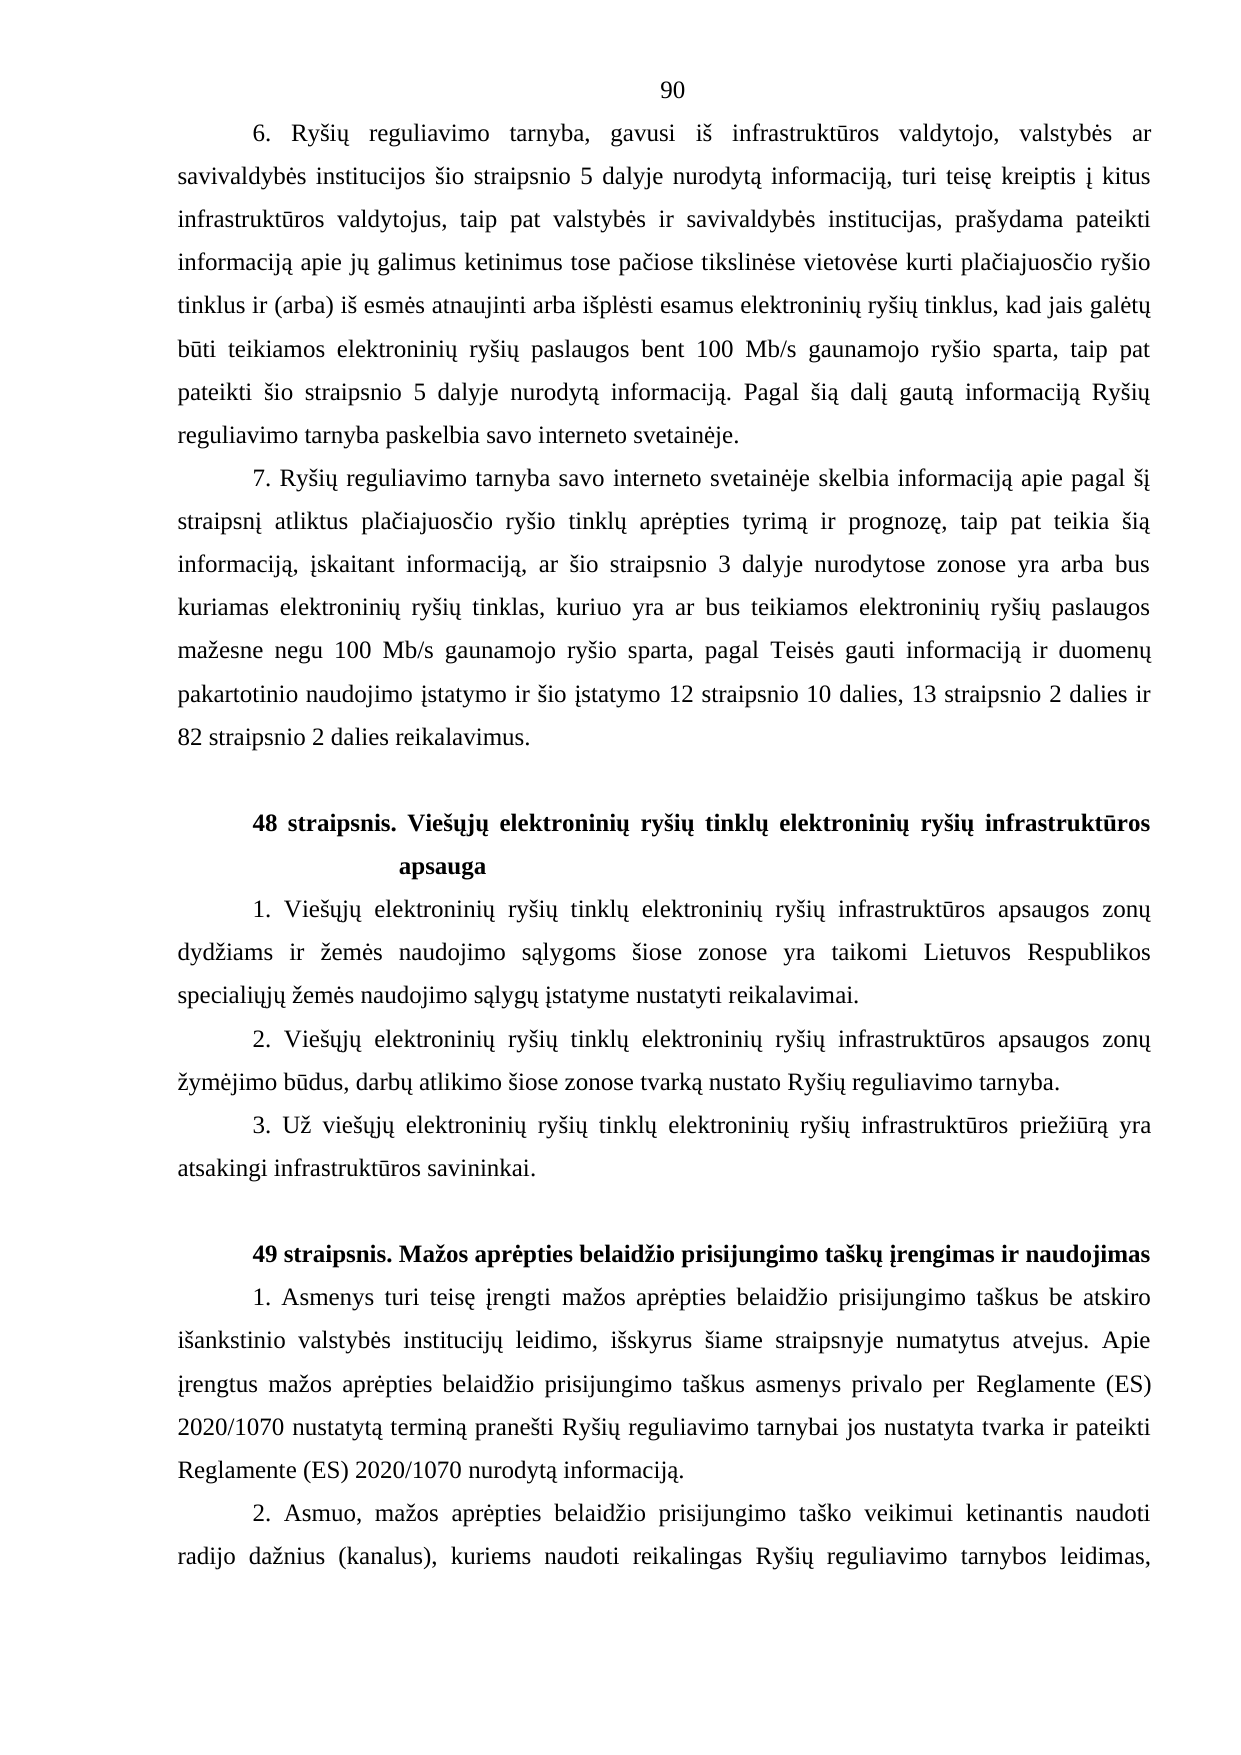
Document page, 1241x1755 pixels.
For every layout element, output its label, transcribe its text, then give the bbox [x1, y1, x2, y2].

text 3. Už viešųjų elektroninių ryšių tinklų elektroninių ryšių infrastruktūros priežiūrą yra atsakingi infrastruktūros savininkai. [177, 1110, 1152, 1182]
text 1. Viešųjų elektroninių ryšių tinklų elektroninių ryšių infrastruktūros apsaugos zonų dydžiams ir žemės naudojimo sąlygoms šiose zonose yra taikomi Lietuvos Respublikos specialiųjų žemės naudojimo sąlygų įstatyme nustatyti reikalavimai. [177, 894, 1152, 1009]
text 49 straipsnis. Mažos aprėpties belaidžio prisijungimo taškų įrengimas ir naudojimas [177, 1239, 1152, 1268]
text 1. Asmenys turi teisę įrengti mažos aprėpties belaidžio prisijungimo taškus be atskiro išankstinio valstybės institucijų leidimo, išskyrus šiame straipsnyje numatytus atvejus. Apie įrengtus mažos aprėpties belaidžio prisijungimo taškus asmenys privalo per Reglamente (ES) 2020/1070 nustatytą terminą pranešti Ryšių reguliavimo tarnybai jos nustatyta tvarka ir pateikti Reglamente (ES) 2020/1070 nurodytą informaciją. [177, 1282, 1152, 1484]
text 2. Viešųjų elektroninių ryšių tinklų elektroninių ryšių infrastruktūros apsaugos zonų žymėjimo būdus, darbų atlikimo šiose zonose tvarką nustato Ryšių reguliavimo tarnyba. [177, 1024, 1152, 1096]
text 6. Ryšių reguliavimo tarnyba, gavusi iš infrastruktūros valdytojo, valstybės ar savivaldybės institucijos šio straipsnio 5 dalyje nurodytą informaciją, turi teisę kreiptis į kitus infrastruktūros valdytojus, taip pat valstybės ir savivaldybės institucijas, prašydama pateikti informaciją apie jų galimus ketinimus tose pačiose tikslinėse vietovėse kurti plačiajuosčio ryšio tinklus ir (arba) iš esmės atnaujinti arba išplėsti esamus elektroninių ryšių tinklus, kad jais galėtų būti teikiamos elektroninių ryšių paslaugos bent 100 Mb/s gaunamojo ryšio sparta, taip pat pateikti šio straipsnio 5 dalyje nurodytą informaciją. Pagal šią dalį gautą informaciją Ryšių reguliavimo tarnyba paskelbia savo interneto svetainėje. [177, 118, 1152, 449]
text 7. Ryšių reguliavimo tarnyba savo interneto svetainėje skelbia informaciją apie pagal šį straipsnį atliktus plačiajuosčio ryšio tinklų aprėpties tyrimą ir prognozę, taip pat teikia šią informaciją, įskaitant informaciją, ar šio straipsnio 3 dalyje nurodytose zonose yra arba bus kuriamas elektroninių ryšių tinklas, kuriuo yra ar bus teikiamos elektroninių ryšių paslaugos mažesne negu 100 Mb/s gaunamojo ryšio sparta, pagal Teisės gauti informaciją ir duomenų pakartotinio naudojimo įstatymo ir šio įstatymo 12 straipsnio 10 dalies, 13 straipsnio 2 dalies ir 82 straipsnio 2 dalies reikalavimus. [177, 463, 1152, 751]
text 48 straipsnis. Viešųjų elektroninių ryšių tinklų elektroninių ryšių infrastruktūros apsauga [252, 808, 1152, 880]
text 2. Asmuo, mažos aprėpties belaidžio prisijungimo taško veikimui ketinantis naudoti radijo dažnius (kanalus), kuriems naudoti reikalingas Ryšių reguliavimo tarnybos leidimas, [177, 1498, 1152, 1570]
